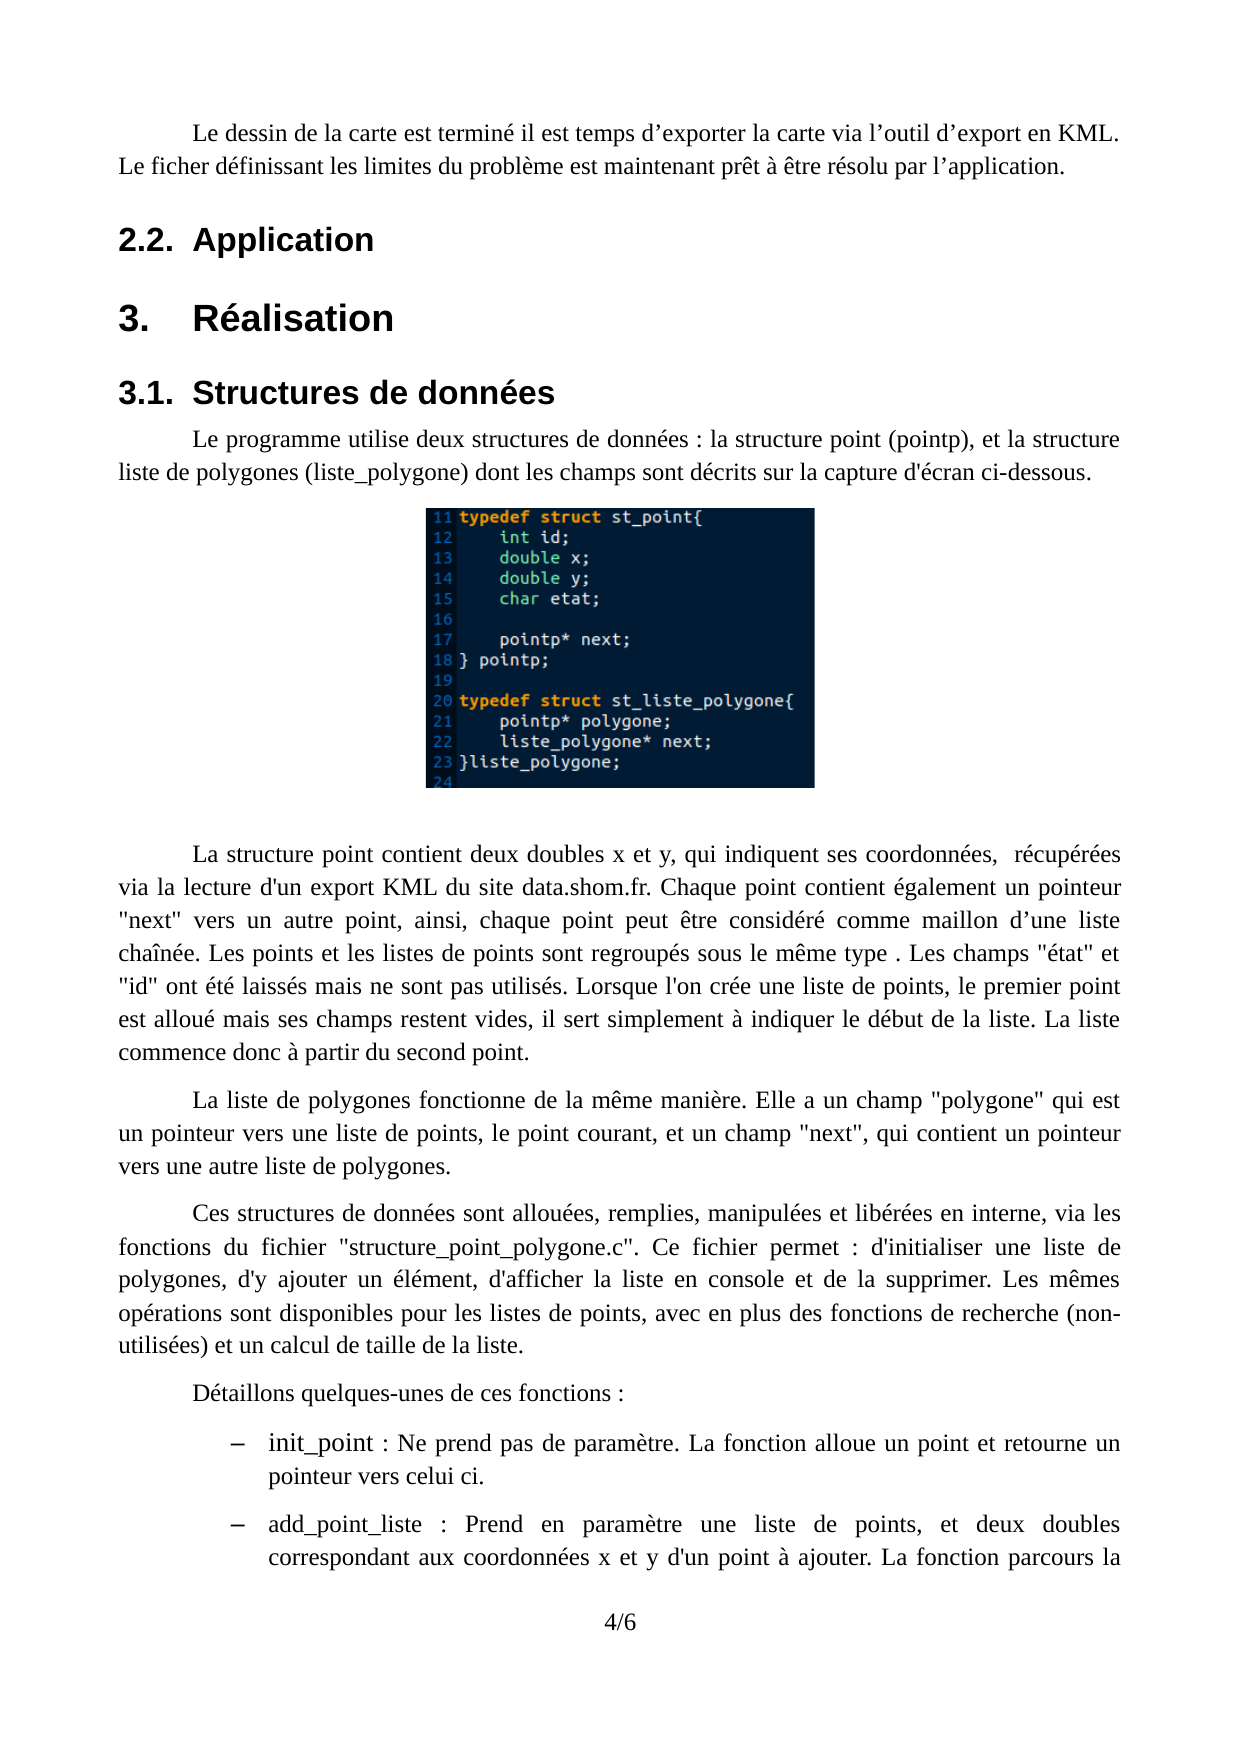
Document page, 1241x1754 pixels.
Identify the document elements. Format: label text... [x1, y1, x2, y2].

subtitle Réalisation [118, 296, 1122, 339]
text Ces structures de données sont allouées, remplies, manipulées et libérées en interne, via les fonctions du fichier "structure_point_polygone.c". Ce fichier permet : d'initialiser une liste de polygones, d'y ajouter un élément, d'afficher la liste en console et de la supprimer. Les mêmes opérations sont disponibles pour les listes de points, avec en plus des fonctions de recherche (non-utilisées) et un calcul de taille de la liste. [118, 1198, 1122, 1359]
picture [425, 508, 815, 788]
subtitle Application [118, 219, 1122, 258]
text Détaillons quelques-unes de ces fonctions : [118, 1378, 1122, 1407]
list init_point : Ne prend pas de paramètre. La fonction alloue un point et retourne un pointeur vers celui ci. [231, 1426, 1122, 1490]
text La liste de polygones fonctionne de la même manière. Elle a un champ "polygone" qui est un pointeur vers une liste de points, le point courant, et un champ "next", qui contient un pointeur vers une autre liste de polygones. [118, 1085, 1122, 1180]
text Le dessin de la carte est terminé il est temps d’exporter la carte via l’outil d’export en KML. Le ficher définissant les limites du problème est maintenant prêt à être résolu par l’application. [118, 118, 1122, 180]
subtitle Structures de données [118, 373, 1122, 411]
text La structure point contient deux doubles x et y, qui indiquent ses coordonnées, récupérées via la lecture d'un export KML du site data.shom.fr. Chaque point contient également un pointeur "next" vers un autre point, ainsi, chaque point peut être considéré comme maillon d’une liste chaînée. Les points et les listes de points sont regroupés sous le même type . Les champs "état" et "id" ont été laissés mais ne sont pas utilisés. Lorsque l'on crée une liste de points, le premier point est alloué mais ses champs restent vides, il sert simplement à indiquer le début de la liste. La liste commence donc à partir du second point. [118, 839, 1122, 1066]
text Le programme utilise deux structures de données : la structure point (pointp), et la structure liste de polygones (liste_polygone) dont les champs sont décrits sur la capture d'écran ci-dessous. [118, 424, 1122, 486]
list add_point_liste : Prend en paramètre une liste de points, et deux doubles correspondant aux coordonnées x et y d'un point à ajouter. La fonction parcours la [231, 1509, 1122, 1571]
